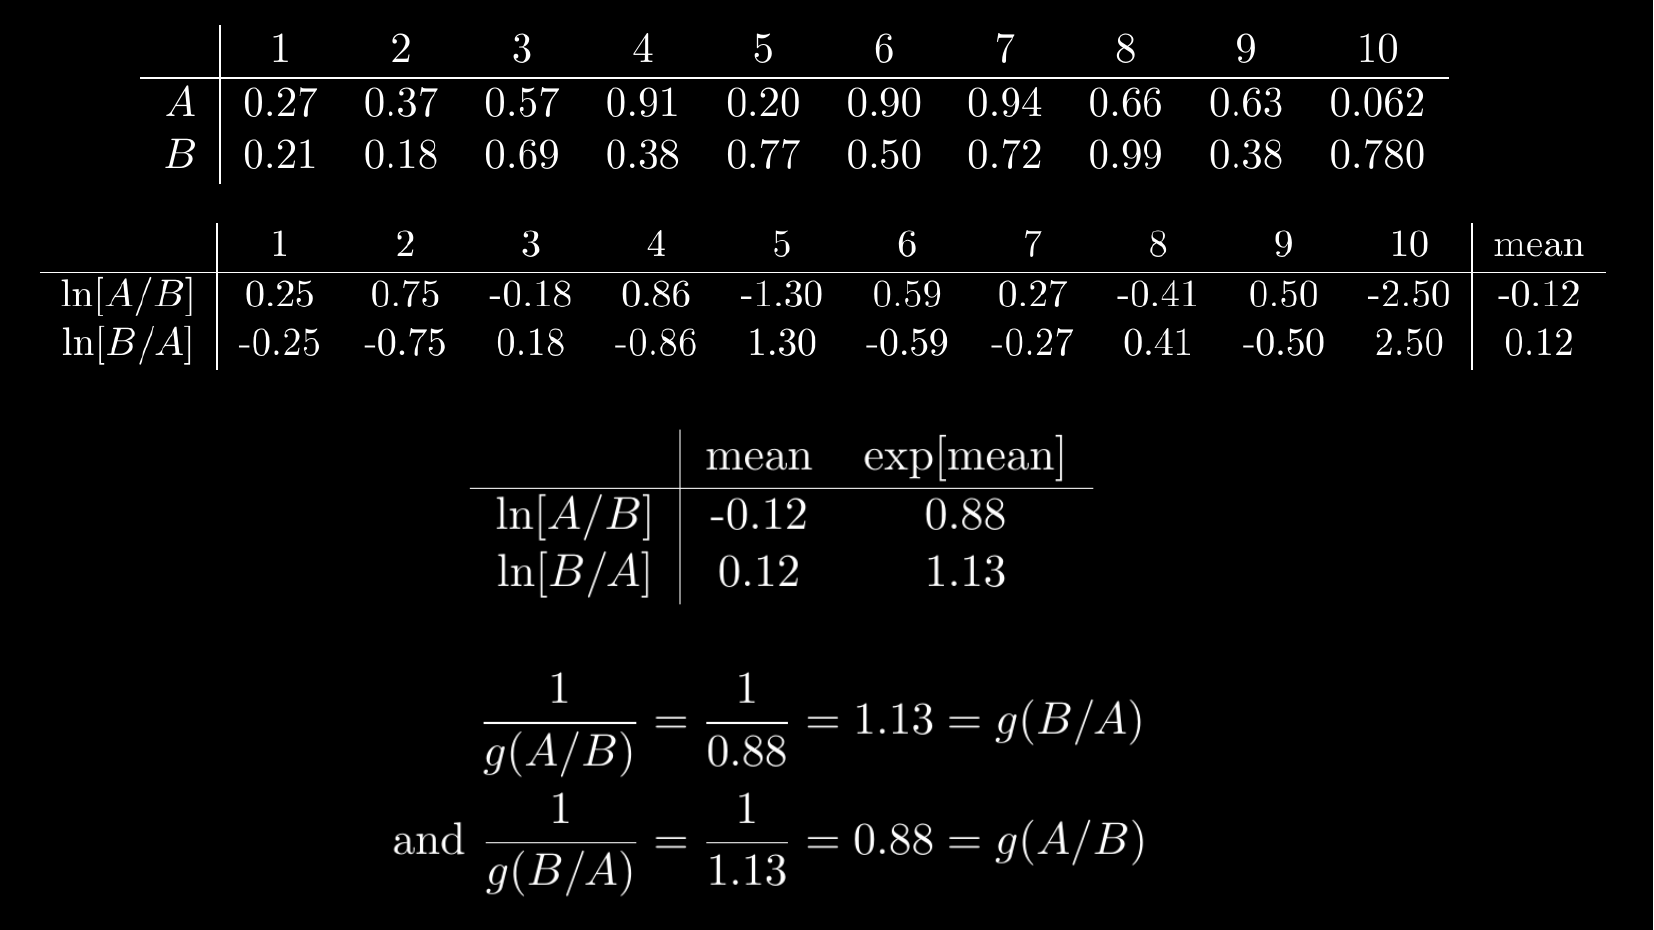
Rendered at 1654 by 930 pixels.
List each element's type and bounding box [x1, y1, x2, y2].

picture [123, 14, 1458, 186]
picture [30, 210, 1612, 379]
picture [457, 421, 1103, 613]
picture [367, 657, 1157, 905]
